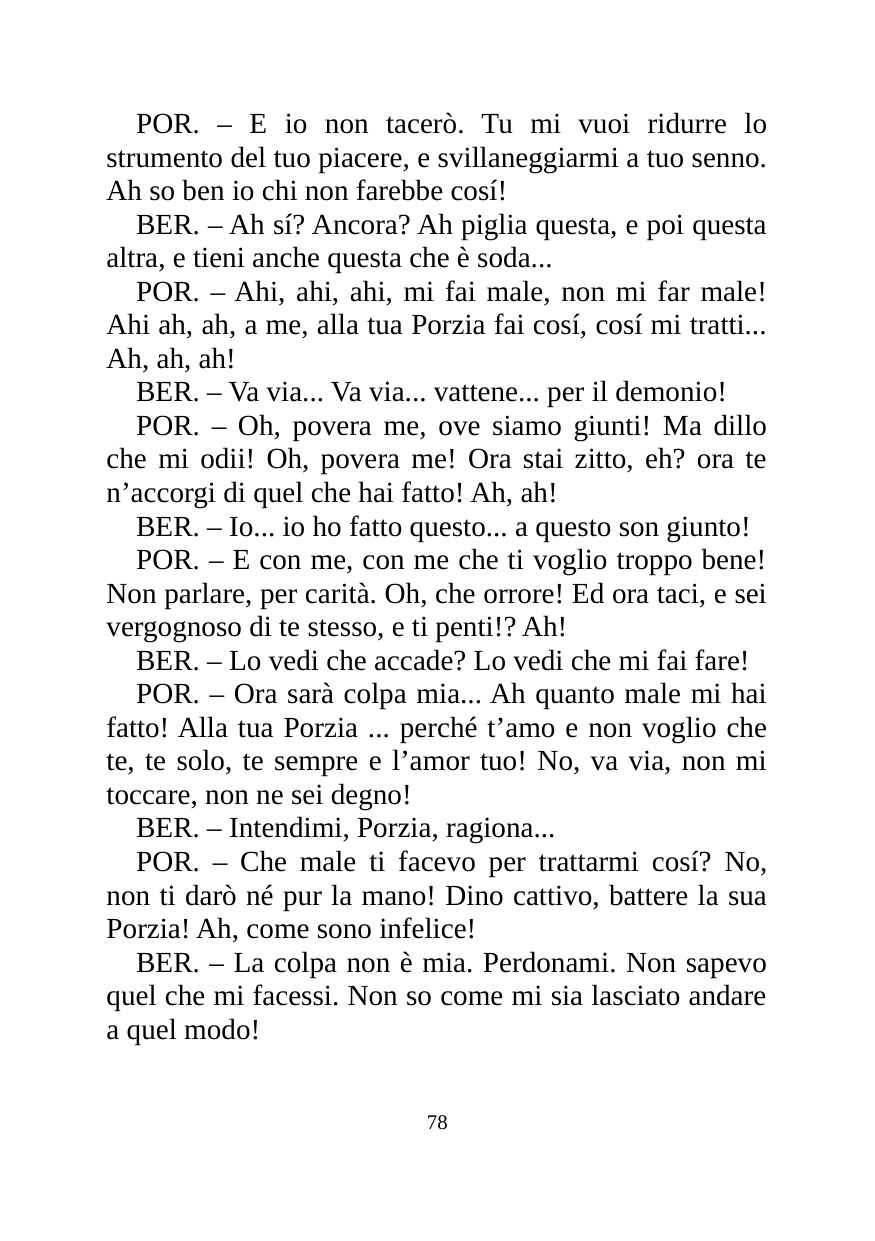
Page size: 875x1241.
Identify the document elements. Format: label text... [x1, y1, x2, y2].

text BER. – Lo vedi che accade? Lo vedi che mi fai fare! [106, 643, 768, 676]
text POR. – Ora sarà colpa mia... Ah quanto male mi hai fatto! Alla tua Porzia ... perché t’amo e non voglio che te, te solo, te sempre e l’amor tuo! No, va via, non mi toccare, non ne sei degno! [106, 676, 768, 811]
text POR. – Oh, povera me, ove siamo giunti! Ma dillo che mi odii! Oh, povera me! Ora stai zitto, eh? ora te n’accorgi di quel che hai fatto! Ah, ah! [106, 408, 768, 509]
text POR. – Che male ti facevo per trattarmi cosí? No, non ti darò né pur la mano! Dino cattivo, battere la sua Porzia! Ah, come sono infelice! [106, 844, 768, 945]
text BER. – La colpa non è mia. Perdonami. Non sapevo quel che mi facessi. Non so come mi sia lasciato andare a quel modo! [106, 945, 768, 1045]
text BER. – Va via... Va via... vattene... per il demonio! [106, 374, 768, 408]
text BER. – Intendimi, Porzia, ragiona... [106, 811, 768, 844]
text BER. – Ah sí? Ancora? Ah piglia questa, e poi questa altra, e tieni anche questa che è soda... [106, 207, 768, 274]
text POR. – E con me, con me che ti voglio troppo bene! Non parlare, per carità. Oh, che orrore! Ed ora taci, e sei vergognoso di te stesso, e ti penti!? Ah! [106, 542, 768, 643]
text BER. – Io... io ho fatto questo... a questo son giunto! [106, 509, 768, 542]
text POR. – Ahi, ahi, ahi, mi fai male, non mi far male! Ahi ah, ah, a me, alla tua Porzia fai cosí, cosí mi tratti... Ah, ah, ah! [106, 274, 768, 374]
text POR. – E io non tacerò. Tu mi vuoi ridurre lo strumento del tuo piacere, e svillaneggiarmi a tuo senno. Ah so ben io chi non farebbe cosí! [106, 106, 768, 207]
